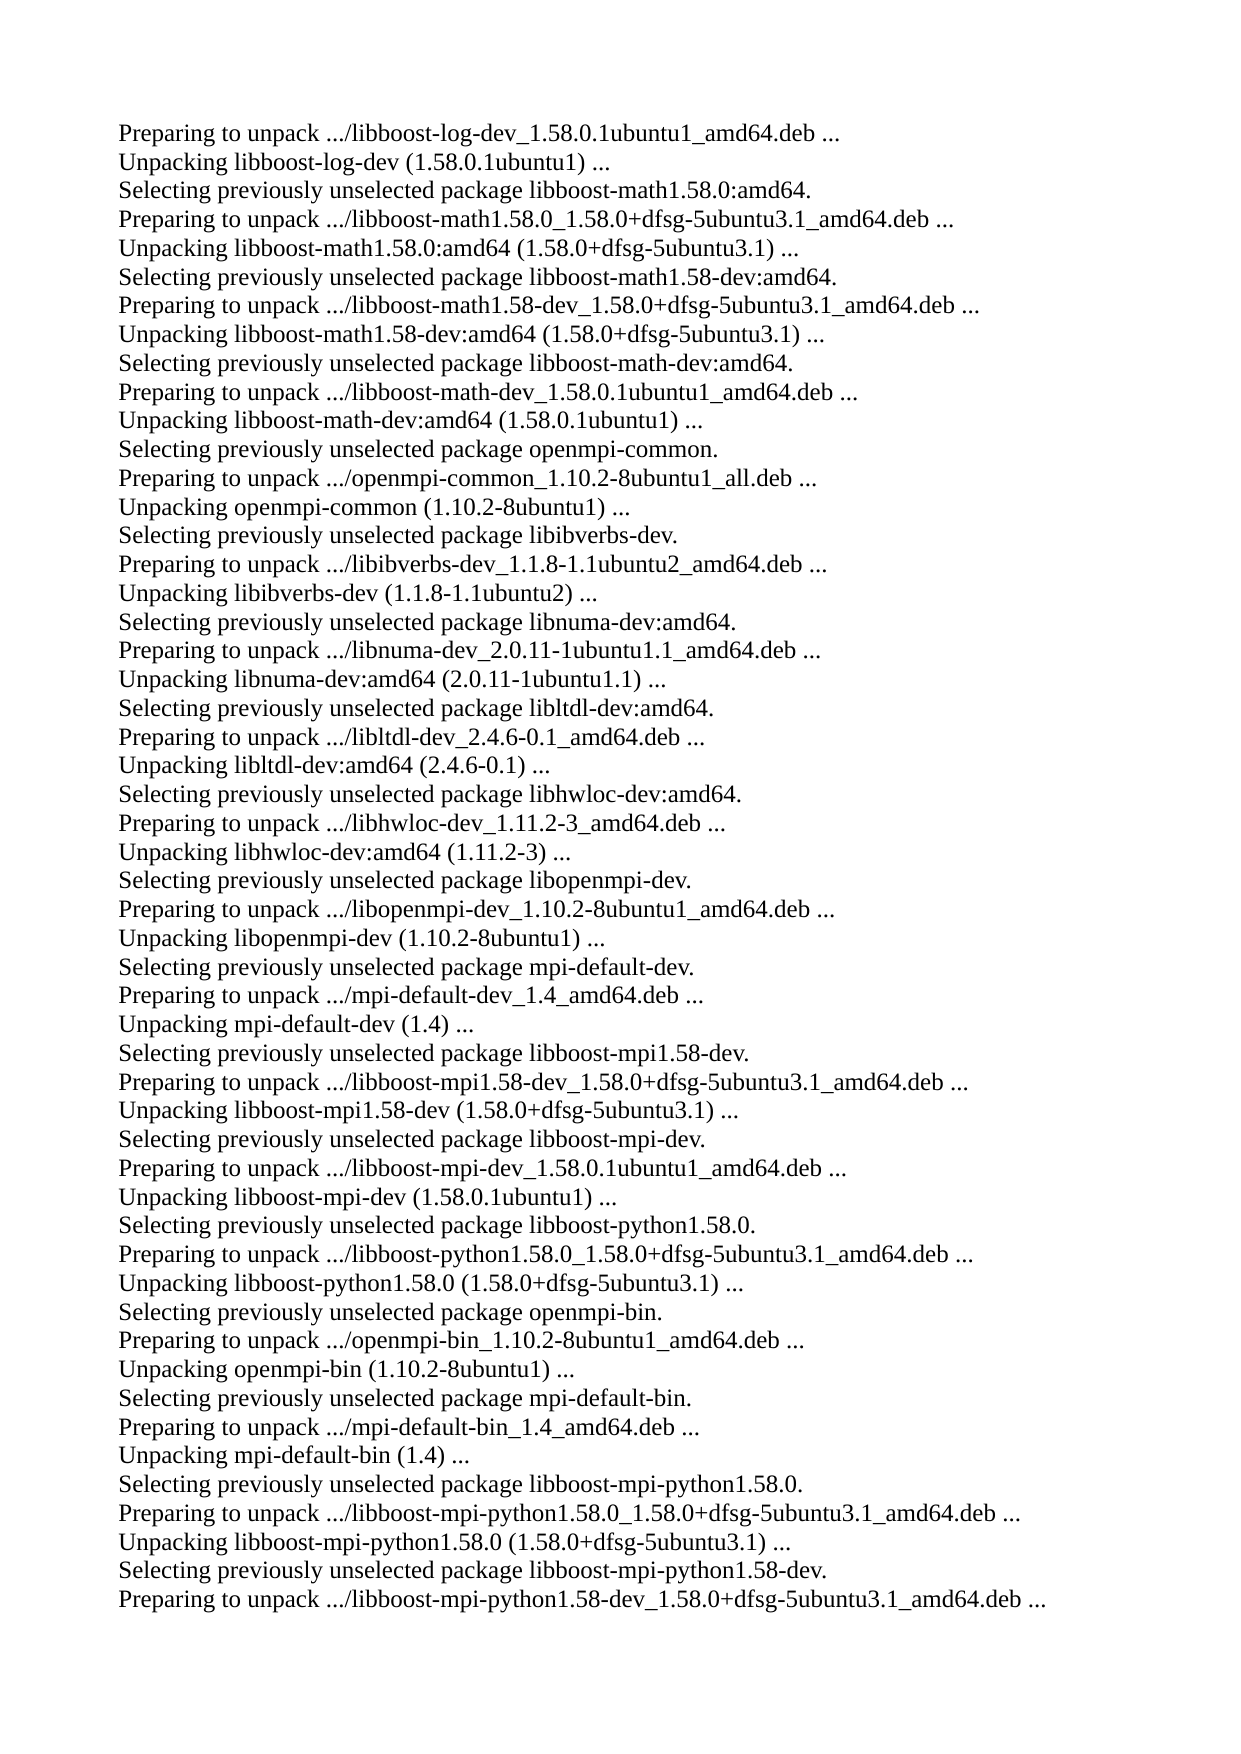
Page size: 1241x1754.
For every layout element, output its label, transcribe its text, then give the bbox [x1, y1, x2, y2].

text Selecting previously unselected package libboost-math-dev:amd64. [118, 348, 1122, 377]
text Preparing to unpack .../libboost-mpi-python1.58-dev_1.58.0+dfsg-5ubuntu3.1_amd64.deb ... [118, 1584, 1122, 1613]
text Unpacking openmpi-bin (1.10.2-8ubuntu1) ... [118, 1354, 1122, 1383]
text Preparing to unpack .../libboost-mpi-dev_1.58.0.1ubuntu1_amd64.deb ... [118, 1153, 1122, 1182]
text Preparing to unpack .../libboost-math1.58-dev_1.58.0+dfsg-5ubuntu3.1_amd64.deb ... [118, 291, 1122, 319]
text Unpacking libboost-mpi1.58-dev (1.58.0+dfsg-5ubuntu3.1) ... [118, 1096, 1122, 1124]
text Preparing to unpack .../openmpi-common_1.10.2-8ubuntu1_all.deb ... [118, 463, 1122, 492]
text Preparing to unpack .../libnuma-dev_2.0.11-1ubuntu1.1_amd64.deb ... [118, 636, 1122, 664]
text Preparing to unpack .../mpi-default-dev_1.4_amd64.deb ... [118, 981, 1122, 1009]
text Unpacking libboost-math-dev:amd64 (1.58.0.1ubuntu1) ... [118, 406, 1122, 434]
text Unpacking libibverbs-dev (1.1.8-1.1ubuntu2) ... [118, 578, 1122, 607]
text Selecting previously unselected package libboost-mpi1.58-dev. [118, 1038, 1122, 1067]
text Unpacking libopenmpi-dev (1.10.2-8ubuntu1) ... [118, 923, 1122, 952]
text Selecting previously unselected package libopenmpi-dev. [118, 866, 1122, 894]
text Unpacking libboost-math1.58-dev:amd64 (1.58.0+dfsg-5ubuntu3.1) ... [118, 319, 1122, 348]
text Preparing to unpack .../libopenmpi-dev_1.10.2-8ubuntu1_amd64.deb ... [118, 894, 1122, 923]
text Preparing to unpack .../libboost-python1.58.0_1.58.0+dfsg-5ubuntu3.1_amd64.deb ... [118, 1239, 1122, 1268]
text Preparing to unpack .../libhwloc-dev_1.11.2-3_amd64.deb ... [118, 808, 1122, 837]
text Unpacking libboost-math1.58.0:amd64 (1.58.0+dfsg-5ubuntu3.1) ... [118, 233, 1122, 262]
text Preparing to unpack .../libboost-mpi-python1.58.0_1.58.0+dfsg-5ubuntu3.1_amd64.deb ... [118, 1498, 1122, 1527]
text Unpacking openmpi-common (1.10.2-8ubuntu1) ... [118, 492, 1122, 521]
text Unpacking mpi-default-dev (1.4) ... [118, 1009, 1122, 1038]
text Selecting previously unselected package libboost-mpi-dev. [118, 1124, 1122, 1153]
text Selecting previously unselected package libboost-mpi-python1.58-dev. [118, 1556, 1122, 1584]
text Preparing to unpack .../libboost-math-dev_1.58.0.1ubuntu1_amd64.deb ... [118, 377, 1122, 406]
text Selecting previously unselected package libboost-python1.58.0. [118, 1211, 1122, 1239]
text Selecting previously unselected package libibverbs-dev. [118, 521, 1122, 549]
text Selecting previously unselected package libhwloc-dev:amd64. [118, 779, 1122, 808]
text Selecting previously unselected package libltdl-dev:amd64. [118, 693, 1122, 722]
text Preparing to unpack .../libboost-log-dev_1.58.0.1ubuntu1_amd64.deb ... [118, 118, 1122, 147]
text Selecting previously unselected package openmpi-common. [118, 434, 1122, 463]
text Unpacking libboost-log-dev (1.58.0.1ubuntu1) ... [118, 147, 1122, 176]
text Unpacking libltdl-dev:amd64 (2.4.6-0.1) ... [118, 751, 1122, 779]
text Preparing to unpack .../libibverbs-dev_1.1.8-1.1ubuntu2_amd64.deb ... [118, 549, 1122, 578]
text Selecting previously unselected package libboost-math1.58-dev:amd64. [118, 262, 1122, 291]
text Preparing to unpack .../libboost-math1.58.0_1.58.0+dfsg-5ubuntu3.1_amd64.deb ... [118, 204, 1122, 233]
text Selecting previously unselected package libboost-math1.58.0:amd64. [118, 176, 1122, 204]
text Preparing to unpack .../openmpi-bin_1.10.2-8ubuntu1_amd64.deb ... [118, 1326, 1122, 1354]
text Selecting previously unselected package libnuma-dev:amd64. [118, 607, 1122, 636]
text Selecting previously unselected package mpi-default-bin. [118, 1383, 1122, 1412]
text Unpacking libboost-python1.58.0 (1.58.0+dfsg-5ubuntu3.1) ... [118, 1268, 1122, 1297]
text Preparing to unpack .../libboost-mpi1.58-dev_1.58.0+dfsg-5ubuntu3.1_amd64.deb ... [118, 1067, 1122, 1096]
text Selecting previously unselected package libboost-mpi-python1.58.0. [118, 1469, 1122, 1498]
text Unpacking libnuma-dev:amd64 (2.0.11-1ubuntu1.1) ... [118, 664, 1122, 693]
text Unpacking libboost-mpi-python1.58.0 (1.58.0+dfsg-5ubuntu3.1) ... [118, 1527, 1122, 1556]
text Unpacking mpi-default-bin (1.4) ... [118, 1441, 1122, 1469]
text Selecting previously unselected package openmpi-bin. [118, 1297, 1122, 1326]
text Unpacking libhwloc-dev:amd64 (1.11.2-3) ... [118, 837, 1122, 866]
text Preparing to unpack .../mpi-default-bin_1.4_amd64.deb ... [118, 1412, 1122, 1441]
text Unpacking libboost-mpi-dev (1.58.0.1ubuntu1) ... [118, 1182, 1122, 1211]
text Preparing to unpack .../libltdl-dev_2.4.6-0.1_amd64.deb ... [118, 722, 1122, 751]
text Selecting previously unselected package mpi-default-dev. [118, 952, 1122, 981]
